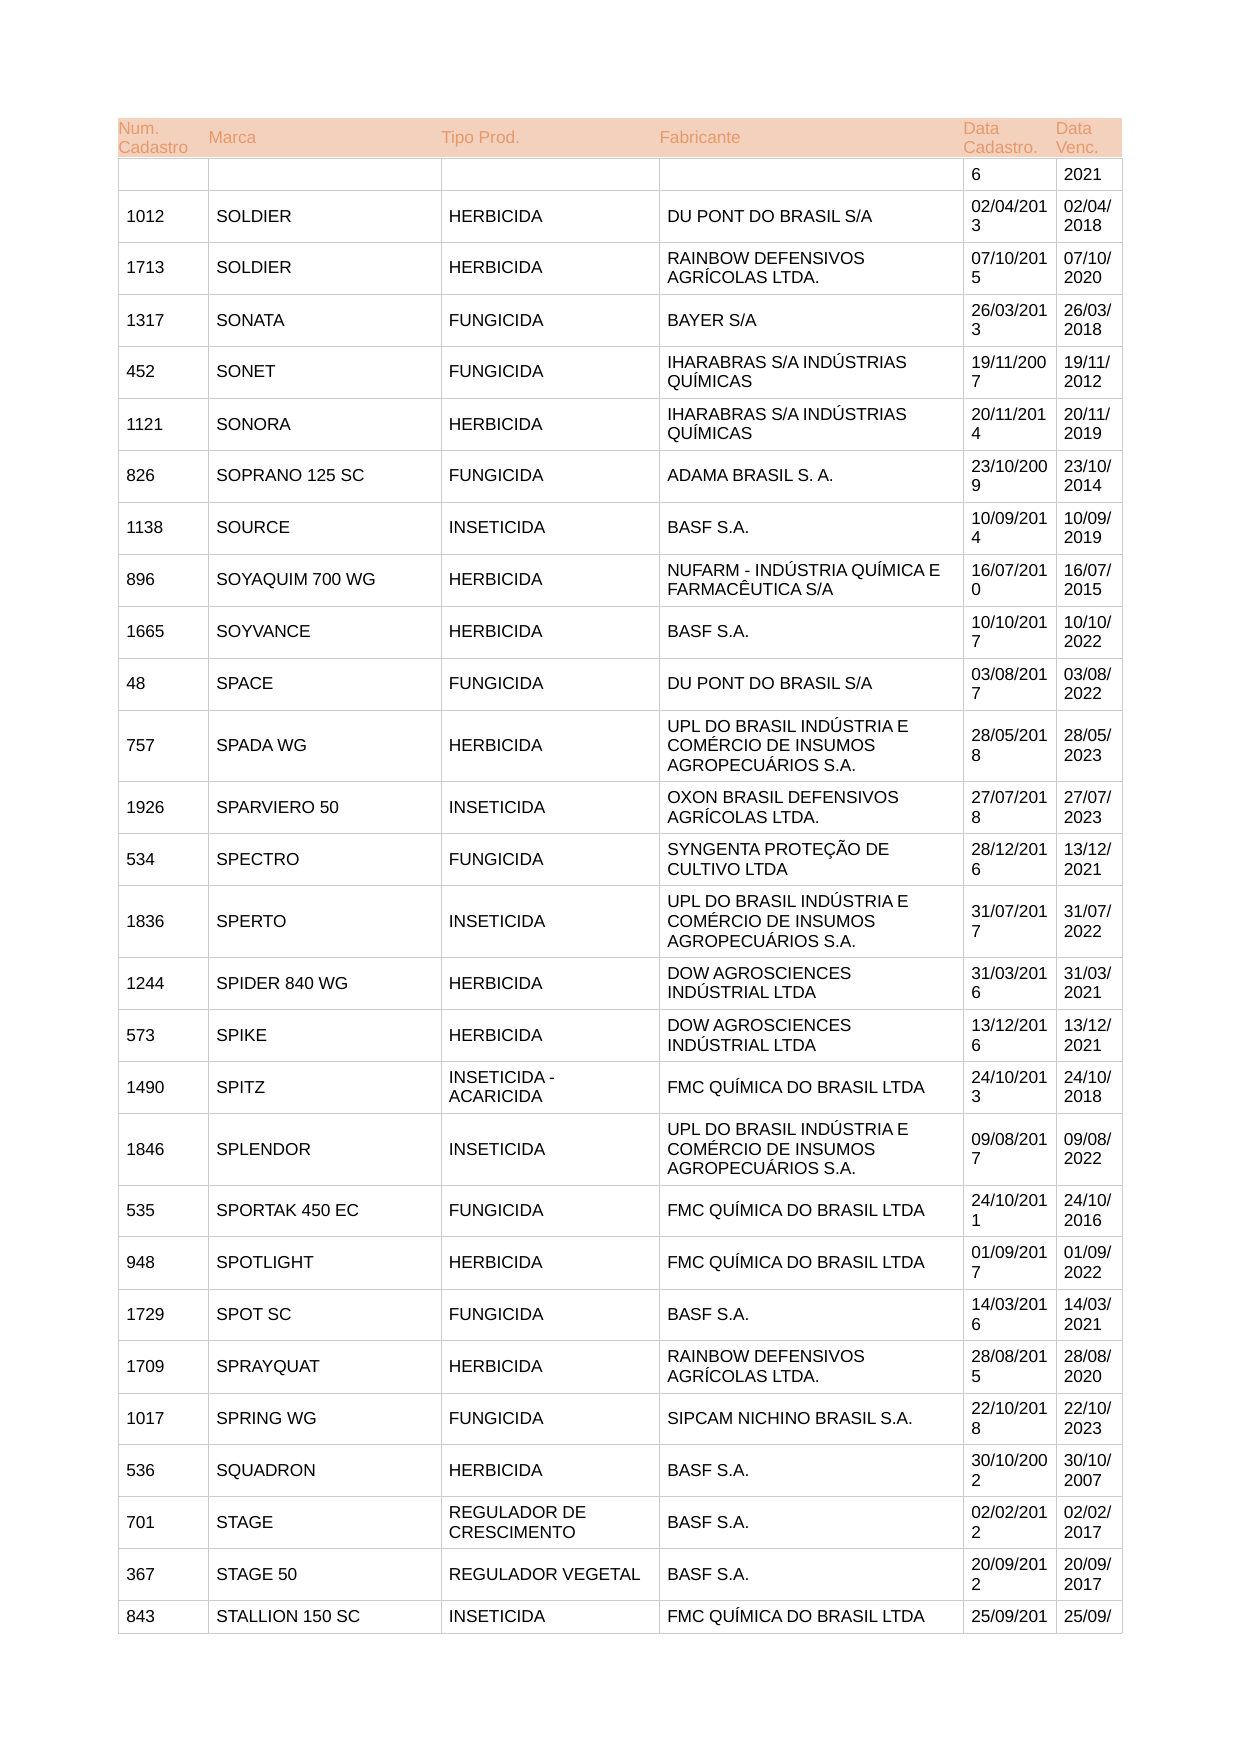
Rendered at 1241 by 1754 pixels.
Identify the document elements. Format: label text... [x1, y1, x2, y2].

table_cell [442, 159, 659, 190]
table_cell DOW AGROSCIENCES INDÚSTRIAL LTDA [660, 1010, 963, 1061]
table_cell SIPCAM NICHINO BRASIL S.A. [660, 1394, 963, 1444]
table_cell 28/08/2020 [1057, 1341, 1122, 1392]
table_cell 09/08/2022 [1057, 1114, 1122, 1184]
table_cell 02/02/2017 [1057, 1497, 1122, 1548]
table_header Marca [208, 118, 441, 157]
table_cell 10/10/2022 [1057, 607, 1122, 658]
table_cell 31/07/2022 [1057, 886, 1122, 957]
table_cell RAINBOW DEFENSIVOS AGRÍCOLAS LTDA. [660, 243, 963, 294]
table_cell SOURCE [209, 503, 441, 554]
table_cell SPRING WG [209, 1394, 441, 1444]
table_cell HERBICIDA [442, 243, 659, 294]
table_cell SPLENDOR [209, 1114, 441, 1184]
table_cell SPARVIERO 50 [209, 782, 441, 833]
table_cell HERBICIDA [442, 1237, 659, 1288]
table_cell 24/10/2016 [1057, 1186, 1122, 1236]
table_cell FMC QUÍMICA DO BRASIL LTDA [660, 1062, 963, 1113]
table_cell SOLDIER [209, 243, 441, 294]
table_cell 28/05/2018 [964, 711, 1056, 781]
table_cell HERBICIDA [442, 191, 659, 242]
table_cell HERBICIDA [442, 1445, 659, 1496]
table_cell 31/07/2017 [964, 886, 1056, 957]
table_cell 535 [119, 1186, 208, 1236]
table_cell 1490 [119, 1062, 208, 1113]
table_cell SPITZ [209, 1062, 441, 1113]
table_cell INSETICIDA [442, 1114, 659, 1184]
table_header Data Venc. [1056, 118, 1122, 157]
table_cell 6 [964, 159, 1056, 190]
table_cell UPL DO BRASIL INDÚSTRIA E COMÉRCIO DE INSUMOS AGROPECUÁRIOS S.A. [660, 886, 963, 957]
table_cell SPECTRO [209, 834, 441, 885]
table_cell 534 [119, 834, 208, 885]
table_cell 757 [119, 711, 208, 781]
table_cell 25/09/201 [964, 1601, 1056, 1633]
table_cell FMC QUÍMICA DO BRASIL LTDA [660, 1186, 963, 1236]
table_cell 10/09/2019 [1057, 503, 1122, 554]
table_cell 16/07/2015 [1057, 555, 1122, 606]
table_cell 1709 [119, 1341, 208, 1392]
table_cell BASF S.A. [660, 1549, 963, 1600]
table_cell 1138 [119, 503, 208, 554]
table_cell RAINBOW DEFENSIVOS AGRÍCOLAS LTDA. [660, 1341, 963, 1392]
table_cell [119, 159, 208, 190]
table_cell 23/10/2009 [964, 451, 1056, 502]
table_cell 1926 [119, 782, 208, 833]
table_cell STAGE [209, 1497, 441, 1548]
table_cell 896 [119, 555, 208, 606]
table_cell 01/09/2022 [1057, 1237, 1122, 1288]
table_cell 843 [119, 1601, 208, 1633]
table_cell 07/10/2020 [1057, 243, 1122, 294]
table_cell 27/07/2023 [1057, 782, 1122, 833]
table_cell DOW AGROSCIENCES INDÚSTRIAL LTDA [660, 958, 963, 1009]
table_cell SPIKE [209, 1010, 441, 1061]
table_cell 573 [119, 1010, 208, 1061]
table_cell FUNGICIDA [442, 347, 659, 398]
table_cell INSETICIDA [442, 503, 659, 554]
table_cell IHARABRAS S/A INDÚSTRIAS QUÍMICAS [660, 399, 963, 450]
table_cell 1012 [119, 191, 208, 242]
table_cell SPADA WG [209, 711, 441, 781]
table_cell 02/04/2018 [1057, 191, 1122, 242]
table_cell SONORA [209, 399, 441, 450]
table_cell SOYVANCE [209, 607, 441, 658]
table_cell 31/03/2021 [1057, 958, 1122, 1009]
table_cell SOYAQUIM 700 WG [209, 555, 441, 606]
table_cell 1846 [119, 1114, 208, 1184]
table_cell 28/05/2023 [1057, 711, 1122, 781]
table_cell 25/09/ [1057, 1601, 1122, 1633]
table_cell 1665 [119, 607, 208, 658]
table_cell 28/12/2016 [964, 834, 1056, 885]
table_cell 31/03/2016 [964, 958, 1056, 1009]
table_cell SPIDER 840 WG [209, 958, 441, 1009]
table_cell FMC QUÍMICA DO BRASIL LTDA [660, 1601, 963, 1633]
table_cell BASF S.A. [660, 1290, 963, 1340]
table_cell SOPRANO 125 SC [209, 451, 441, 502]
table_cell 20/09/2017 [1057, 1549, 1122, 1600]
table_cell 23/10/2014 [1057, 451, 1122, 502]
table_cell SPACE [209, 659, 441, 709]
table_cell SPRAYQUAT [209, 1341, 441, 1392]
table_cell 24/10/2018 [1057, 1062, 1122, 1113]
table_cell 1713 [119, 243, 208, 294]
table_cell INSETICIDA - ACARICIDA [442, 1062, 659, 1113]
table_cell 14/03/2016 [964, 1290, 1056, 1340]
table_cell 19/11/2007 [964, 347, 1056, 398]
table_cell 10/09/2014 [964, 503, 1056, 554]
table_cell 22/10/2018 [964, 1394, 1056, 1444]
table_cell 367 [119, 1549, 208, 1600]
table_cell FUNGICIDA [442, 834, 659, 885]
table_cell HERBICIDA [442, 1010, 659, 1061]
table_cell FUNGICIDA [442, 1290, 659, 1340]
table_cell 14/03/2021 [1057, 1290, 1122, 1340]
table_cell 701 [119, 1497, 208, 1548]
table_cell HERBICIDA [442, 711, 659, 781]
table_cell BASF S.A. [660, 503, 963, 554]
table_cell 09/08/2017 [964, 1114, 1056, 1184]
table_cell 03/08/2017 [964, 659, 1056, 709]
table_cell BASF S.A. [660, 1445, 963, 1496]
table_cell 03/08/2022 [1057, 659, 1122, 709]
table_cell 13/12/2021 [1057, 1010, 1122, 1061]
table_cell FUNGICIDA [442, 295, 659, 346]
table_cell BASF S.A. [660, 607, 963, 658]
table_cell 1836 [119, 886, 208, 957]
table_header Tipo Prod. [441, 118, 659, 157]
table_cell 07/10/2015 [964, 243, 1056, 294]
table_header Fabricante [659, 118, 963, 157]
table_cell 27/07/2018 [964, 782, 1056, 833]
table_cell REGULADOR DE CRESCIMENTO [442, 1497, 659, 1548]
table_cell INSETICIDA [442, 886, 659, 957]
table_cell 30/10/2002 [964, 1445, 1056, 1496]
table_cell SPORTAK 450 EC [209, 1186, 441, 1236]
table_cell 02/02/2012 [964, 1497, 1056, 1548]
table_cell FUNGICIDA [442, 1394, 659, 1444]
table_cell 452 [119, 347, 208, 398]
table_cell FUNGICIDA [442, 1186, 659, 1236]
table_cell 16/07/2010 [964, 555, 1056, 606]
table_cell DU PONT DO BRASIL S/A [660, 191, 963, 242]
table_cell 20/11/2014 [964, 399, 1056, 450]
table_cell HERBICIDA [442, 1341, 659, 1392]
table_cell 28/08/2015 [964, 1341, 1056, 1392]
table_cell 01/09/2017 [964, 1237, 1056, 1288]
table_cell STALLION 150 SC [209, 1601, 441, 1633]
table_cell SYNGENTA PROTEÇÃO DE CULTIVO LTDA [660, 834, 963, 885]
table_cell SPOTLIGHT [209, 1237, 441, 1288]
table_cell 10/10/2017 [964, 607, 1056, 658]
table_cell 1017 [119, 1394, 208, 1444]
table_cell 24/10/2011 [964, 1186, 1056, 1236]
table_cell 02/04/2013 [964, 191, 1056, 242]
table_cell SQUADRON [209, 1445, 441, 1496]
table_cell 30/10/2007 [1057, 1445, 1122, 1496]
table_cell HERBICIDA [442, 958, 659, 1009]
table_cell REGULADOR VEGETAL [442, 1549, 659, 1600]
table_cell FMC QUÍMICA DO BRASIL LTDA [660, 1237, 963, 1288]
table_header Data Cadastro. [963, 118, 1056, 157]
table_cell INSETICIDA [442, 1601, 659, 1633]
table_cell 26/03/2018 [1057, 295, 1122, 346]
table_cell 1121 [119, 399, 208, 450]
table_cell UPL DO BRASIL INDÚSTRIA E COMÉRCIO DE INSUMOS AGROPECUÁRIOS S.A. [660, 711, 963, 781]
table_cell STAGE 50 [209, 1549, 441, 1600]
table_cell 948 [119, 1237, 208, 1288]
table_header Num. Cadastro [118, 118, 208, 157]
table_cell [209, 159, 441, 190]
table_cell 536 [119, 1445, 208, 1496]
table_cell 826 [119, 451, 208, 502]
table_cell 19/11/2012 [1057, 347, 1122, 398]
table_cell 24/10/2013 [964, 1062, 1056, 1113]
table_cell BAYER S/A [660, 295, 963, 346]
table_cell SOLDIER [209, 191, 441, 242]
table_cell HERBICIDA [442, 399, 659, 450]
table_cell INSETICIDA [442, 782, 659, 833]
table_cell OXON BRASIL DEFENSIVOS AGRÍCOLAS LTDA. [660, 782, 963, 833]
table_cell SONET [209, 347, 441, 398]
table_cell FUNGICIDA [442, 451, 659, 502]
table_cell BASF S.A. [660, 1497, 963, 1548]
table_cell UPL DO BRASIL INDÚSTRIA E COMÉRCIO DE INSUMOS AGROPECUÁRIOS S.A. [660, 1114, 963, 1184]
table_cell 13/12/2021 [1057, 834, 1122, 885]
table_cell NUFARM - INDÚSTRIA QUÍMICA E FARMACÊUTICA S/A [660, 555, 963, 606]
table_cell 20/11/2019 [1057, 399, 1122, 450]
table_cell 13/12/2016 [964, 1010, 1056, 1061]
table_cell HERBICIDA [442, 607, 659, 658]
table_cell DU PONT DO BRASIL S/A [660, 659, 963, 709]
table_cell ADAMA BRASIL S. A. [660, 451, 963, 502]
table_cell SPERTO [209, 886, 441, 957]
table_cell 26/03/2013 [964, 295, 1056, 346]
table_cell [660, 159, 963, 190]
table_cell SPOT SC [209, 1290, 441, 1340]
table_cell HERBICIDA [442, 555, 659, 606]
table_cell 22/10/2023 [1057, 1394, 1122, 1444]
table_cell 48 [119, 659, 208, 709]
table_cell 1244 [119, 958, 208, 1009]
table_cell 1729 [119, 1290, 208, 1340]
table_cell 20/09/2012 [964, 1549, 1056, 1600]
table_cell IHARABRAS S/A INDÚSTRIAS QUÍMICAS [660, 347, 963, 398]
table_cell FUNGICIDA [442, 659, 659, 709]
table_cell 1317 [119, 295, 208, 346]
table_cell SONATA [209, 295, 441, 346]
table_cell 2021 [1057, 159, 1122, 190]
